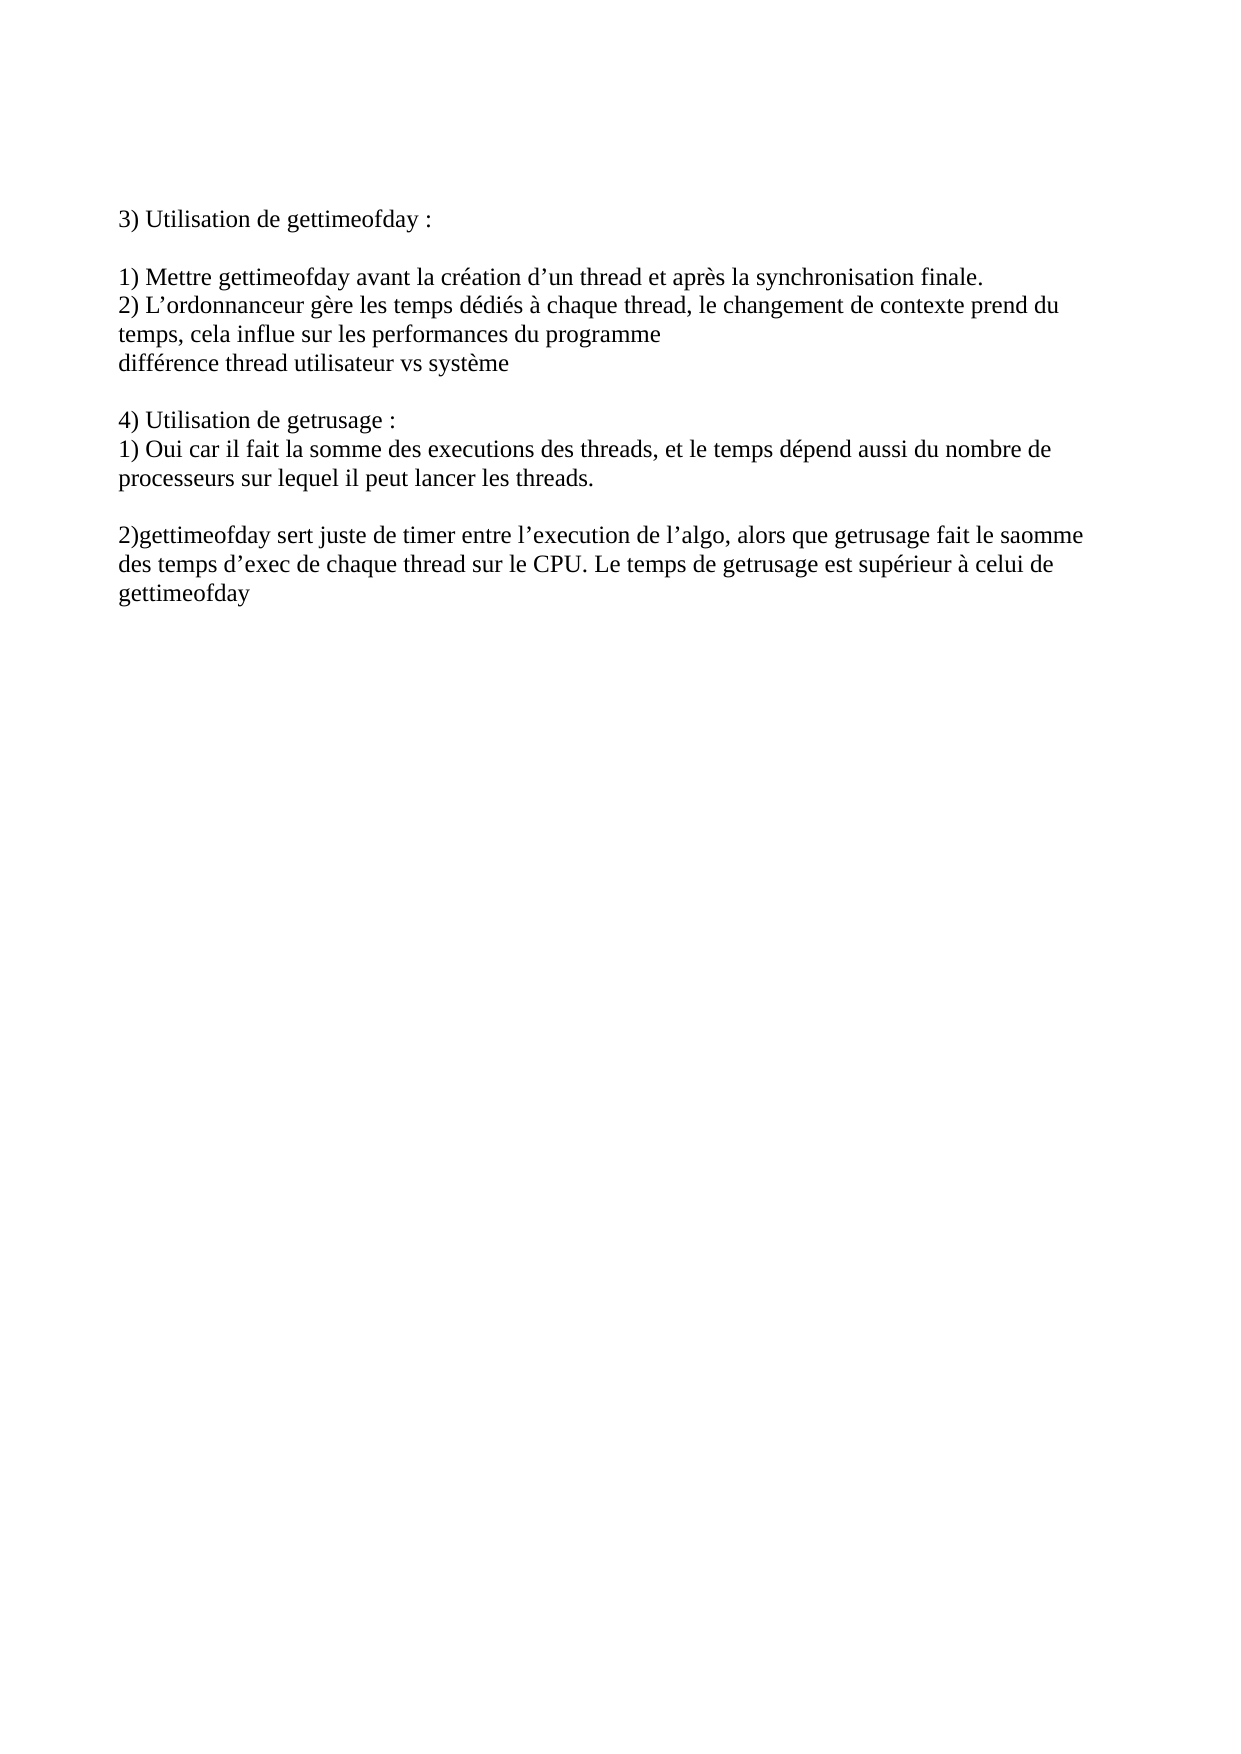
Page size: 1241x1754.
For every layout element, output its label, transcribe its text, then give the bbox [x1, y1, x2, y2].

text 3) Utilisation de gettimeofday : [118, 204, 1122, 233]
text 1) Oui car il fait la somme des executions des threads, et le temps dépend aussi du nombre de processeurs sur lequel il peut lancer les threads. [118, 434, 1122, 492]
text 4) Utilisation de getrusage : [118, 406, 1122, 434]
text différence thread utilisateur vs système [118, 348, 1122, 377]
text 2)gettimeofday sert juste de timer entre l’execution de l’algo, alors que getrusage fait le saomme des temps d’exec de chaque thread sur le CPU. Le temps de getrusage est supérieur à celui de gettimeofday [118, 521, 1122, 607]
text 2) L’ordonnanceur gère les temps dédiés à chaque thread, le changement de contexte prend du temps, cela influe sur les performances du programme [118, 291, 1122, 348]
text 1) Mettre gettimeofday avant la création d’un thread et après la synchronisation finale. [118, 262, 1122, 291]
